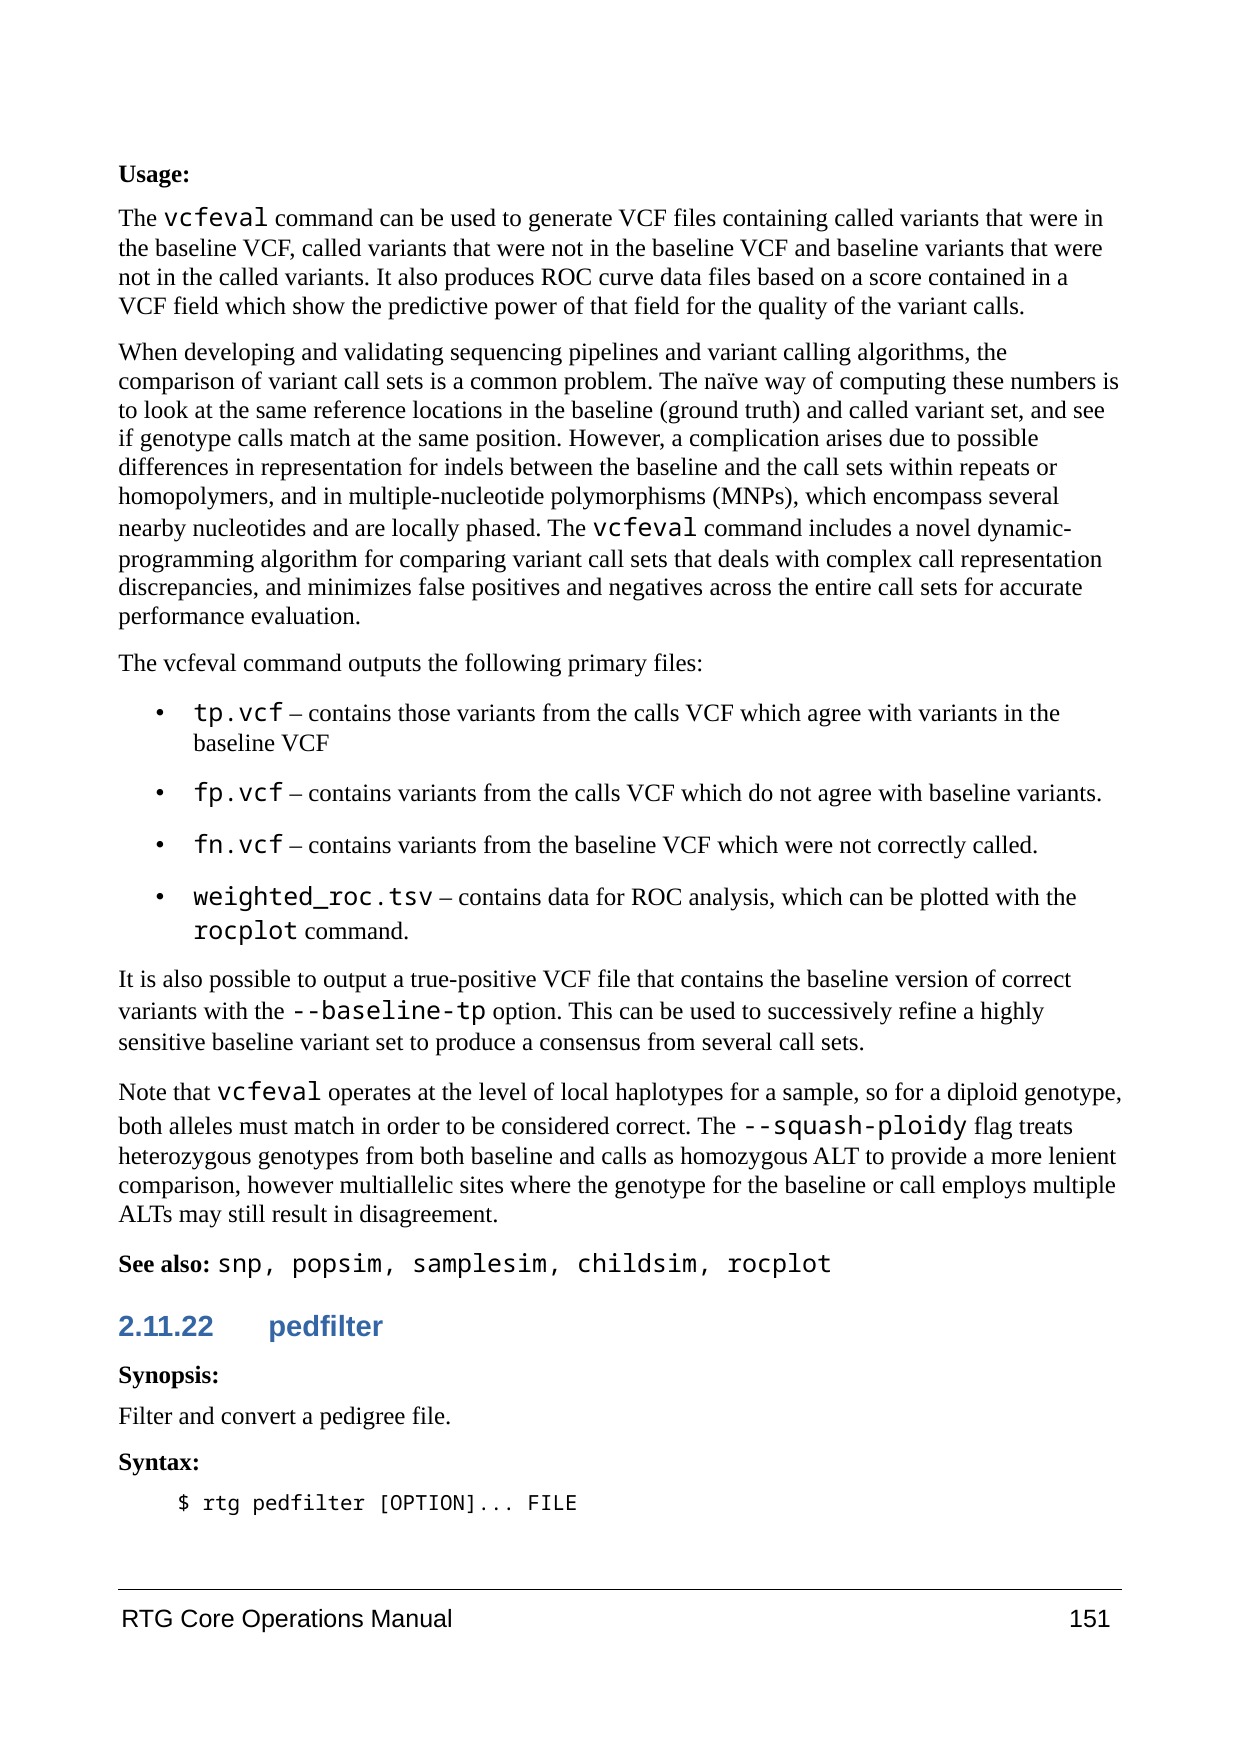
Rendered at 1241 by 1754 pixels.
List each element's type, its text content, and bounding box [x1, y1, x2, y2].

subtitle Syntax: [118, 1447, 1122, 1476]
text $ rtg pedfilter [OPTION]... FILE [177, 1488, 1122, 1516]
text When developing and validating sequencing pipelines and variant calling algorithms, the comparison of variant call sets is a common problem. The naïve way of computing these numbers is to look at the same reference locations in the baseline (ground truth) and called variant set, and see if genotype calls match at the same position. However, a complication arises due to possible differences in representation for indels between the baseline and the call sets within repeats or homopolymers, and in multiple-nucleotide polymorphisms (MNPs), which encompass several nearby nucleotides and are locally phased. The vcfeval command includes a novel dynamic-programming algorithm for comparing variant call sets that deals with complex call representation discrepancies, and minimizes false positives and negatives across the entire call sets for accurate performance evaluation. [118, 337, 1122, 630]
text Filter and convert a pedigree file. [118, 1401, 1122, 1429]
list weighted_roc.tsv – contains data for ROC analysis, which can be plotted with the rocplot command. [156, 878, 1122, 946]
text See also: snp, popsim, samplesim, childsim, rocplot [118, 1245, 1122, 1279]
subtitle pedfilter [118, 1309, 1122, 1342]
list fp.vcf – contains variants from the calls VCF which do not agree with baseline variants. [156, 775, 1122, 809]
text The vcfeval command outputs the following primary files: [118, 648, 1122, 676]
text Note that vcfeval operates at the level of local haplotypes for a sample, so for a diploid genotype, both alleles must match in order to be considered correct. The --squash-ploidy flag treats heterozygous genotypes from both baseline and calls as homozygous ALT to provide a more lenient comparison, however multiallelic sites where the genotype for the baseline or call employs multiple ALTs may still result in disagreement. [118, 1073, 1122, 1228]
subtitle Synopsis: [118, 1360, 1122, 1389]
subtitle Usage: [118, 159, 1122, 187]
list fn.vcf – contains variants from the baseline VCF which were not correctly called. [156, 826, 1122, 861]
text The vcfeval command can be used to generate VCF files containing called variants that were in the baseline VCF, called variants that were not in the baseline VCF and baseline variants that were not in the called variants. It also produces ROC curve data files based on a score contained in a VCF field which show the predictive power of that field for the quality of the variant calls. [118, 199, 1122, 319]
list tp.vcf – contains those variants from the calls VCF which agree with variants in the baseline VCF [156, 694, 1122, 757]
text It is also possible to output a true-positive VCF file that contains the baseline version of correct variants with the --baseline-tp option. This can be used to successively refine a highly sensitive baseline variant set to produce a consensus from several call sets. [118, 964, 1122, 1056]
